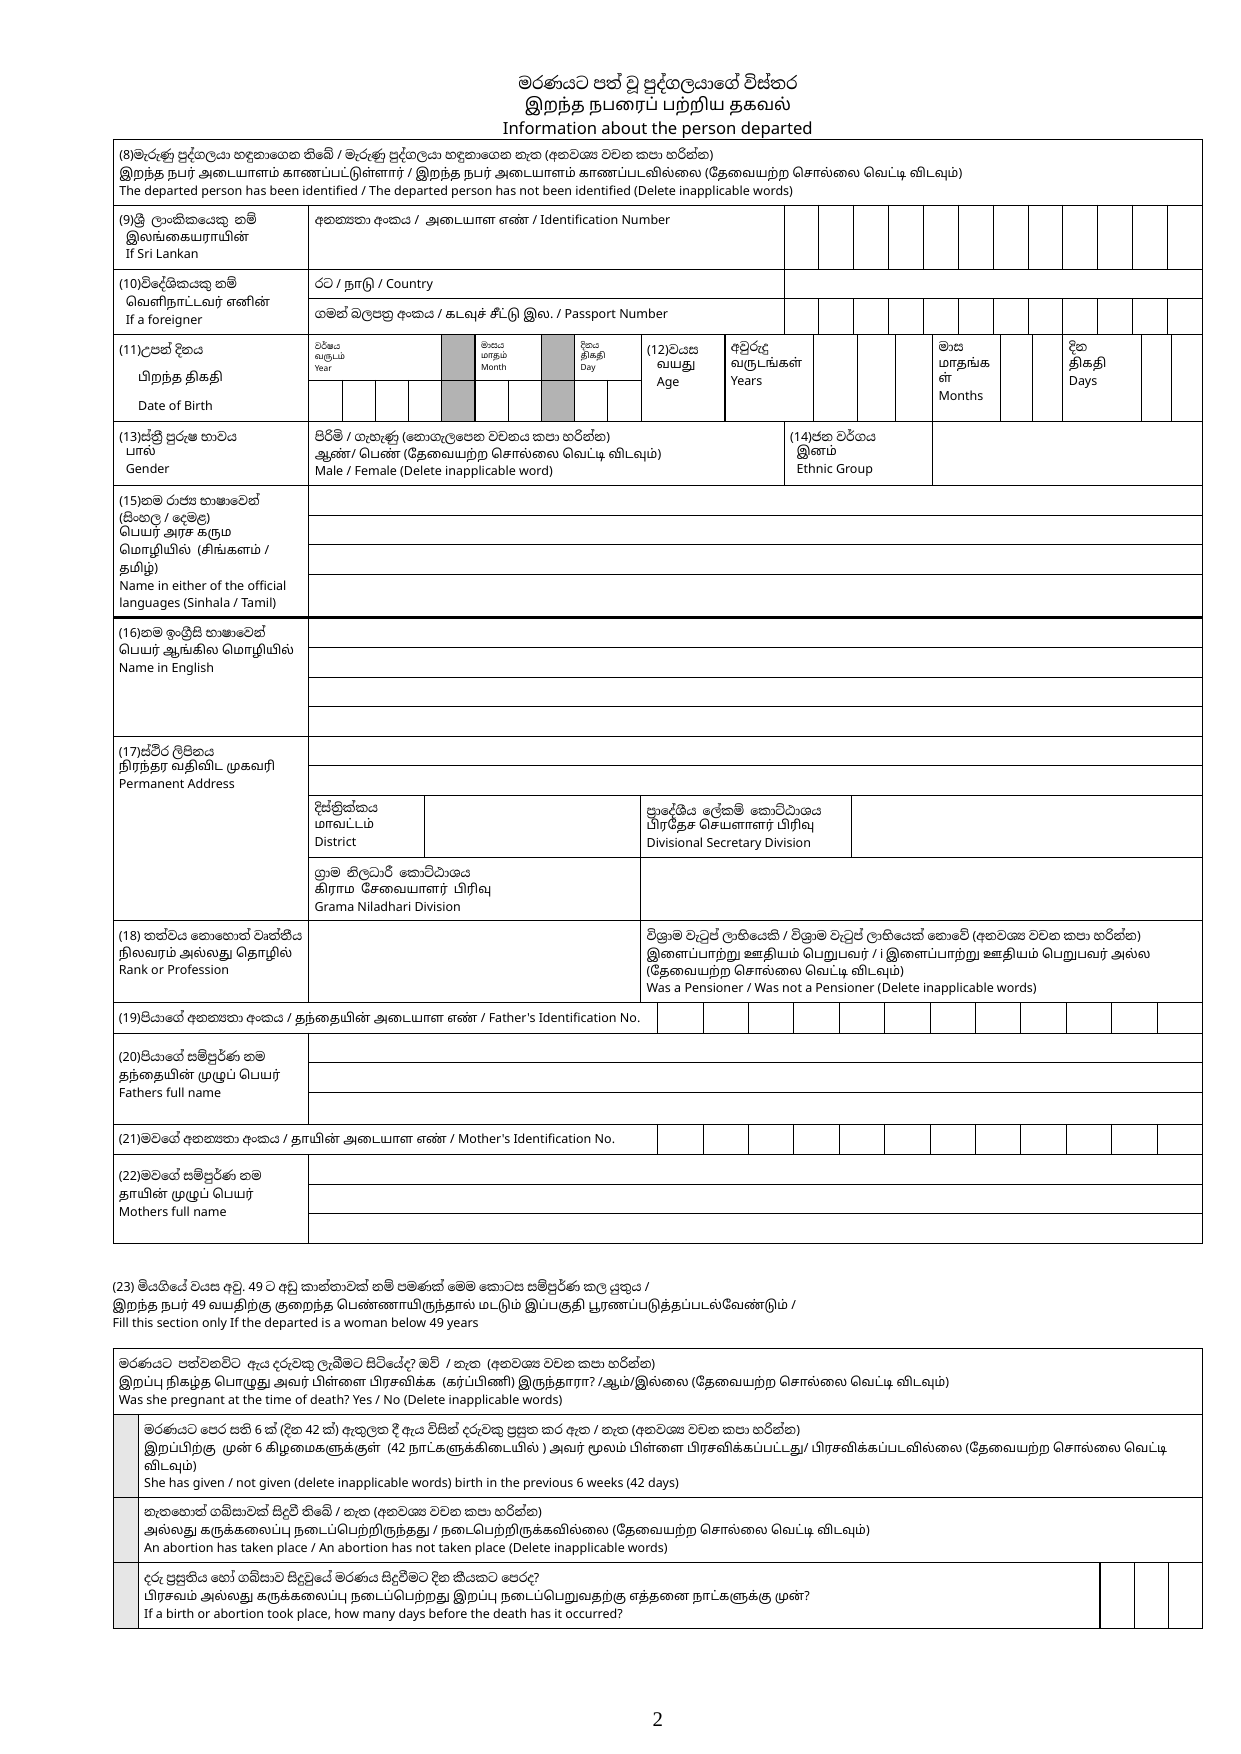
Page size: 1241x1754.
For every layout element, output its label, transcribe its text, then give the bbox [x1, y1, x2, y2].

table_cell [794, 1003, 839, 1033]
table_cell [1172, 335, 1202, 421]
table_cell (21)මවගේ අනන්‍යතා අංකය / தாயின் அடையாள எண் / Mother's Identification No. [114, 1125, 657, 1154]
table_cell [840, 1003, 884, 1033]
table_cell [1021, 1125, 1066, 1154]
table_cell [425, 796, 640, 857]
table_cell [889, 299, 923, 334]
table_cell (17)ස්ථිර ලිපිනය நிரந்தர வதிவிட முகவரி Permanent Address [114, 737, 308, 920]
table_cell [309, 678, 1202, 706]
table_cell [1133, 299, 1167, 334]
table_cell (12)වයස வயது Age [642, 335, 724, 421]
table_cell [343, 381, 375, 421]
table_cell [309, 921, 640, 1002]
table_cell [442, 335, 474, 380]
table_cell [309, 545, 1202, 574]
table_header මරණයට පත්වනවිට ඇය දරුවකු ලැබීමට සිටියේද? ඔව් / නැත (අනවශ්‍ය වචන කපා හරින්න) இறப்பு நிகழ்த பொழுது அவர் பிள்ளை பிரசவிக்க (கர்ப்பிணி) இருந்தாரா? /ஆம்/இல்லை (தேவையற்ற சொல்லை வெட்டி விடவும்) Was she pregnant at the time of death? Yes / No (Delete inapplicable words) [114, 1349, 1202, 1414]
table_cell [1098, 206, 1132, 268]
table_cell [1063, 206, 1097, 268]
table_cell ගමන් බලපත්‍ර අංකය / கடவுச் சீட்டு இல. / Passport Number [309, 299, 784, 334]
table_cell [931, 1003, 975, 1033]
table_cell [785, 299, 818, 334]
table_cell [976, 1125, 1020, 1154]
text (23) මියගියේ වයස අවු. 49ට අඩු කාන්තාවක් නම් පමණක් මෙම කොටස සම්පුර්ණ කල යුතුය / [112, 1278, 1203, 1296]
table_cell [309, 575, 1202, 616]
table_cell [1142, 335, 1171, 421]
table_cell [794, 1125, 839, 1154]
text Fill this section only If the departed is a woman below 49 years [112, 1314, 1203, 1331]
table_cell මරණයට පෙර සති 6ක් (දින 42ක්) ඇතුලත දී ඇය විසින් දරුවකු ප්‍රසුත කර ඇත / නැත (අනවශ්‍ය වචන කපා හරින්න) இறப்பிற்கு முன் 6 கிழமைகளுக்குள் (42 நாட்களுக்கிடையில் ) அவர் மூலம் பிள்ளை பிரசவிக்கப்பட்டது/ பிரசவிக்கப்படவில்லை (தேவையற்ற சொல்லை வெட்டி விடவும்) She has given / not given (delete inapplicable words) birth in the previous 6 weeks (42 days) [139, 1415, 1202, 1497]
table_cell [959, 299, 993, 334]
table_cell [814, 335, 857, 421]
table_cell දිනය திகதி Day [575, 335, 641, 380]
table_cell [959, 206, 993, 268]
table_cell [1133, 206, 1167, 268]
table_cell [608, 381, 641, 421]
table_cell [1158, 1125, 1202, 1154]
table_cell [1112, 1125, 1157, 1154]
table_cell [509, 381, 541, 421]
table_cell [1158, 1003, 1202, 1033]
table_cell (20)පියාගේ සම්පුර්ණ නම தந்தையின் முழுப் பெயர் Fathers full name [114, 1034, 308, 1124]
table_cell [704, 1125, 748, 1154]
table_cell [749, 1125, 793, 1154]
table_cell දින திகதி Days [1063, 335, 1141, 421]
table_cell මාස மாதங்கள் Months [933, 335, 1000, 421]
table_cell වර්ෂය வருடம் Year [309, 335, 441, 380]
table_cell [785, 270, 1202, 298]
table_cell [309, 737, 1202, 765]
table_header [309, 619, 1202, 647]
table_header (8)මැරුණු පුද්ගලයා හඳුනාගෙන තිබේ / මැරුණු පුද්ගලයා හඳුනාගෙන නැත (අනවශ්‍ය වචන කපා හරින්න) இறந்த நபர் அடையாளம் காணப்பட்டுள்ளார் / இறந்த நபர் அடையாளம் காணப்படவில்லை (தேவையற்ற சொல்லை வெட்டி விடவும்) The departed person has been identified / The departed person has not been identified (Delete inapplicable words) [114, 140, 1202, 204]
table_cell (11)උපන් දිනය பிறந்த திகதி Date of Birth [114, 335, 308, 421]
table_cell විශ්‍රාම වැටුප් ලාභියෙකි / විශ්‍රාම වැටුප් ලාභියෙක් නොවේ (අනවශ්‍ය වචන කපා හරින්න) இளைப்பாற்று ஊதியம் பெறுபவர் / iஇளைப்பாற்று ஊதியம் பெறுபவர் அல்ல (தேவையற்ற சொல்லை வெட்டி விடவும்) Was a Pensioner / Was not a Pensioner (Delete inapplicable words) [641, 921, 1202, 1002]
table_cell [854, 299, 888, 334]
table_cell [309, 707, 1202, 736]
table_cell [1169, 1563, 1202, 1628]
table_cell අනන්‍යතා අංකය / அடையாள எண் / Identification Number [309, 206, 784, 268]
table_cell [1021, 1003, 1066, 1033]
table_cell [1063, 299, 1097, 334]
table_cell [542, 335, 574, 380]
table_cell [658, 1125, 703, 1154]
table_cell [885, 1125, 930, 1154]
table_cell දිස්ත්‍රික්කය மாவட்டம் District [309, 796, 424, 857]
table_cell (9)ශ්‍රී ලාංකිකයෙකු නම් இலங்கையராயின் If Sri Lankan [114, 206, 308, 268]
table_cell [931, 1125, 975, 1154]
table_cell [1029, 206, 1062, 268]
table_cell [1168, 299, 1202, 334]
table_header (16)නම ඉංග්‍රීසි භාෂාවෙන් பெயர் ஆங்கில மொழியில் Name in English [114, 619, 308, 736]
table_cell [858, 335, 895, 421]
table_cell ග්‍රාම නිලධාරී කොට්ඨාශය கிராம சேவையாளர் பிரிவு Grama Niladhari Division [309, 858, 640, 920]
table_cell [840, 1125, 884, 1154]
table_cell [933, 422, 1202, 485]
text இறந்த நபர் 49வயதிற்கு குறைந்த பெண்ணாயிருந்தால் மடடும் இப்பகுதி பூரணப்படுத்தப்படல்வேண்டும் / [112, 1296, 1203, 1314]
table_cell රට / நாடு / Country [309, 270, 784, 298]
table_cell [542, 381, 574, 421]
table_cell [852, 796, 1202, 857]
table_cell [819, 206, 853, 268]
table_cell (22)මවගේ සම්පුර්ණ නම தாயின் முழுப் பெயர் Mothers full name [114, 1155, 308, 1243]
table_cell දරු ප්‍රසුතිය හෝ ගබ්සාව සිදුවුයේ මරණය සිදුවීමට දින කීයකට පෙරද? பிரசவம் அல்லது கருக்கலைப்பு நடைப்பெற்றது இறப்பு நடைப்பெறுவதற்கு எத்தனை நாட்களுக்கு முன்? If a birth or abortion took place, how many days before the death has it occurred? [139, 1563, 1099, 1628]
text இறந்த நபரைப் பற்றிய தகவல் [112, 96, 1203, 116]
table_cell [114, 1563, 138, 1628]
table_cell නැතහොත් ගබ්සාවක් සිදුවී තිබේ / නැත (අනවශ්‍ය වචන කපා හරින්න) அல்லது கருக்கலைப்பு நடைப்பெற்றிருந்தது / நடைபெற்றிருக்கவில்லை (தேவையற்ற சொல்லை வெட்டி விடவும்) An abortion has taken place / An abortion has not taken place (Delete inapplicable words) [139, 1498, 1202, 1562]
table_cell [1067, 1125, 1111, 1154]
table_cell [309, 648, 1202, 677]
table_cell [641, 858, 1202, 920]
table_cell [476, 381, 508, 421]
table_cell [309, 1185, 1202, 1213]
table_cell [854, 206, 888, 268]
table_cell [819, 299, 853, 334]
table_cell [889, 206, 923, 268]
table_cell [1067, 1003, 1111, 1033]
table_cell මාසය மாதம் Month [476, 335, 541, 380]
table_cell [785, 206, 818, 268]
table_cell [309, 1093, 1202, 1124]
table_cell [309, 1063, 1202, 1092]
table_cell [309, 1214, 1202, 1243]
table_cell [1135, 1563, 1168, 1628]
table_cell [704, 1003, 748, 1033]
table_cell [309, 381, 342, 421]
table_cell අවුරුදු வருடங்கள் Years [726, 335, 813, 421]
table_cell [1098, 299, 1132, 334]
table_cell [749, 1003, 793, 1033]
table_cell ප්‍රාදේශීය ලේකම් කොට්ඨාශය பிரதேச செயளாளர் பிரிவு Divisional Secretary Division [641, 796, 851, 857]
table_cell (15)නම රාජ්‍ය භාෂාවෙන් (සිංහල / දෙමළ) பெயர் அரச கரும மொழியில் (சிங்களம் / தமிழ்) Name in either of the official languages (Sinhala / Tamil) [114, 486, 308, 616]
table_cell [309, 516, 1202, 544]
text Information about the person departed [112, 116, 1203, 139]
table_cell [924, 299, 958, 334]
table_cell [994, 299, 1028, 334]
table_cell [1029, 299, 1062, 334]
table_cell [575, 381, 607, 421]
table_cell [885, 1003, 930, 1033]
table_cell [1101, 1563, 1134, 1628]
table_cell පිරිමි / ගැහැණු (නොගැලපෙන වචනය කපා හරින්න) ஆண்/ பெண் (தேவையற்ற சொல்லை வெட்டி விடவும்) Male / Female (Delete inapplicable word) [309, 422, 784, 485]
table_cell (18) තත්වය නොහොත් වෘත්තීය நிலவரம் அல்லது தொழில் Rank or Profession [114, 921, 308, 1002]
table_cell [442, 381, 474, 421]
text මරණයට පත් වූ පුද්ගලයාගේ විස්තර [112, 75, 1203, 96]
table_cell [309, 1034, 1202, 1062]
table_cell [1001, 335, 1032, 421]
table_cell [309, 766, 1202, 795]
table_cell [994, 206, 1028, 268]
table_cell [658, 1003, 703, 1033]
table_cell [309, 1155, 1202, 1184]
table_cell [1168, 206, 1202, 268]
table_cell [309, 486, 1202, 514]
table_cell [924, 206, 958, 268]
table_cell [114, 1415, 138, 1497]
table_cell [376, 381, 408, 421]
table_cell [1112, 1003, 1157, 1033]
table_cell [114, 1498, 138, 1562]
table_cell (14)ජන වර්ගය இனம் Ethnic Group [785, 422, 932, 485]
table_cell (10)විදේශිකයකු නම් வெளிநாட்டவர் எனின் If a foreigner [114, 270, 308, 334]
table_cell (19)පියාගේ අනන්‍යතා අංකය / தந்தையின் அடையாள எண் / Father's Identification No. [114, 1003, 657, 1033]
table_cell [1033, 335, 1062, 421]
table_cell (13)ස්ත්‍රී පුරුෂ භාවය பால் Gender [114, 422, 308, 485]
table_cell [896, 335, 932, 421]
table_cell [409, 381, 441, 421]
table_cell [976, 1003, 1020, 1033]
